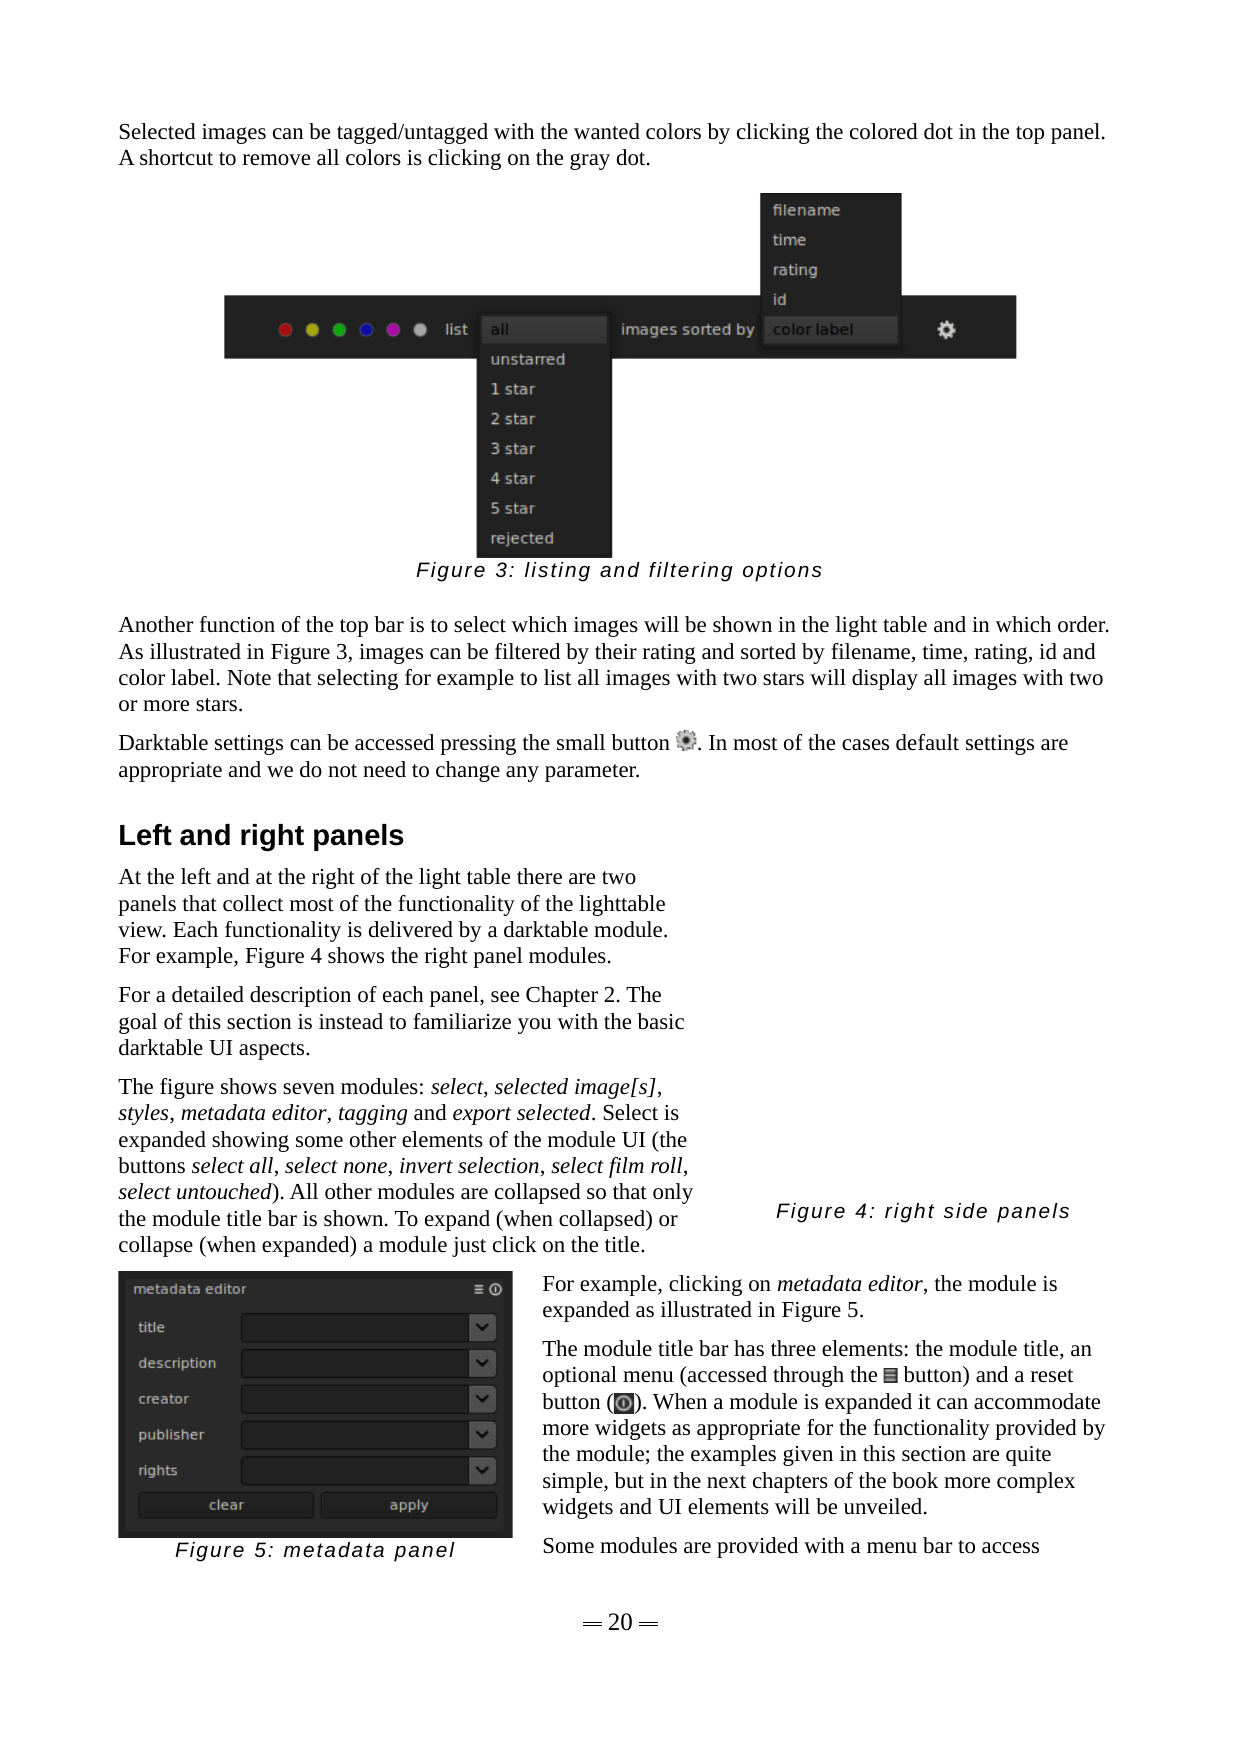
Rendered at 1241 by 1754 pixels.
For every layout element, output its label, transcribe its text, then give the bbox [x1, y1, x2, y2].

text Selected images can be tagged/untagged with the wanted colors by clicking the colored dot in the top panel. A shortcut to remove all colors is clicking on the gray dot. [118, 118, 1122, 171]
text Some modules are provided with a menu bar to access [512, 1532, 1122, 1558]
text The figure shows seven modules: select, selected image[s], styles, metadata editor, tagging and export selected. Select is expanded showing some other elements of the module UI (the buttons select all, select none, invert selection, select film roll, select untouched). All other modules are collapsed so that only the module title bar is shown. To expand (when collapsed) or collapse (when expanded) a module just click on the title. [118, 1073, 1122, 1257]
text Another function of the top bar is to select which images will be shown in the light table and in which order. As illustrated in Figure 3, images can be filtered by their rating and sorted by filename, time, rating, id and color label. Note that selecting for example to list all images with two stars will display all images with two or more stars. [118, 182, 1122, 717]
text Darktable settings can be accessed pressing the small button . In most of the cases default settings are appropriate and we do not need to change any parameter. [118, 729, 1122, 782]
picture [224, 193, 1017, 558]
text Figure 4: right side panels [727, 838, 1121, 1223]
text For example, clicking on metadata editor, the module is expanded as illustrated in Figure 5. [118, 1270, 1122, 1323]
picture [883, 1368, 898, 1383]
subtitle Left and right panels [118, 818, 1122, 852]
text For a detailed description of each panel, see Chapter 2. The goal of this section is instead to familiarize you with the basic darktable UI aspects. [118, 981, 727, 1060]
picture [613, 1393, 635, 1414]
picture [118, 1271, 513, 1538]
text The module title bar has three elements: the module title, an optional menu (accessed through the button) and a reset button (). When a module is expanded it can accommodate more widgets as appropriate for the functionality provided by the module; the examples given in this section are quite simple, but in the next chapters of the book more complex widgets and UI elements will be unveiled. [513, 1335, 1122, 1519]
text At the left and at the right of the light table there are two panels that collect most of the functionality of the lighttable view. Each functionality is delivered by a darktable module. For example, Figure 4 shows the right panel modules. [118, 863, 727, 969]
text Figure 3: listing and filtering options [224, 558, 1016, 582]
text Figure 5: metadata panel [118, 1538, 512, 1562]
picture [676, 730, 697, 751]
